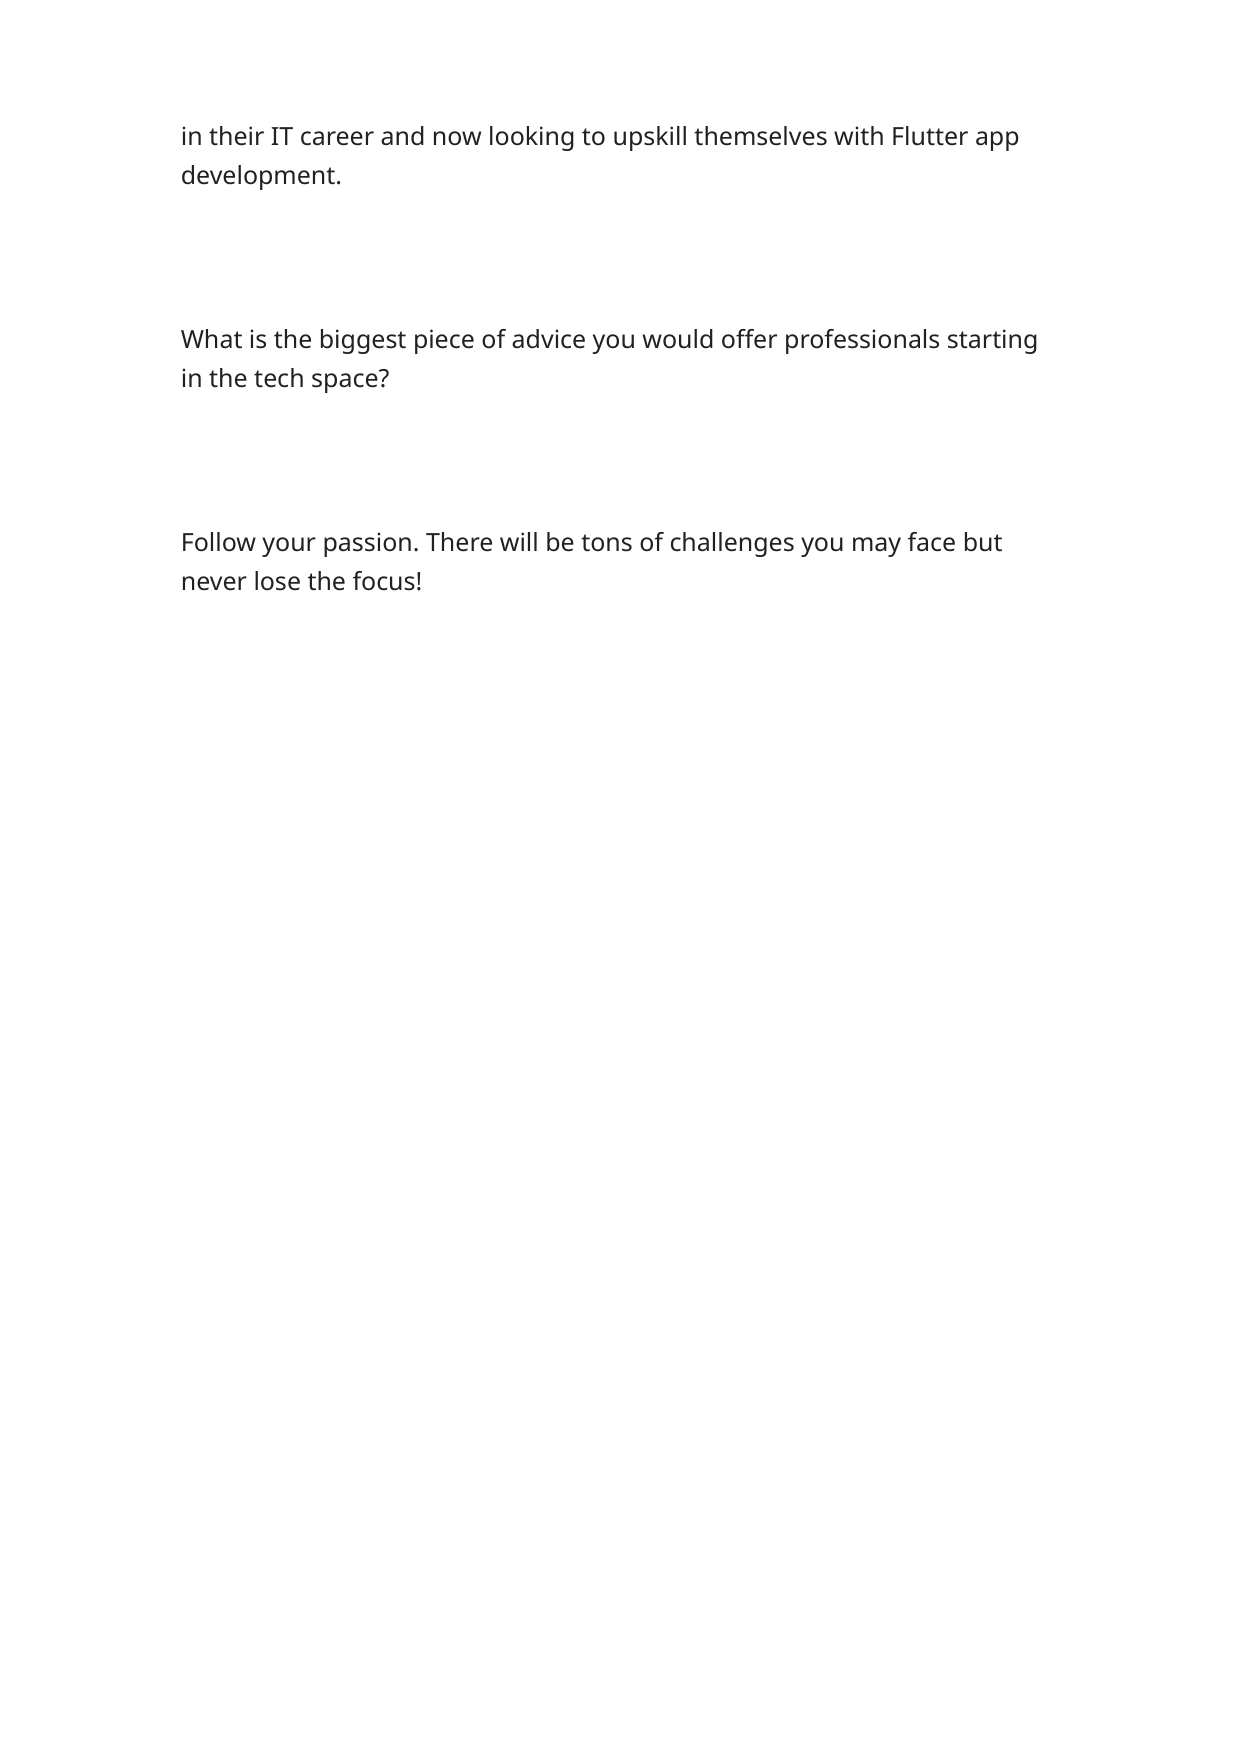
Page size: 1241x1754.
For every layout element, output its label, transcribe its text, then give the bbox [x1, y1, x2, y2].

text in their IT career and now looking to upskill themselves with Flutter app development. [181, 118, 1059, 191]
text What is the biggest piece of advice you would offer professionals starting in the tech space? [181, 321, 1059, 395]
text Follow your passion. There will be tons of challenges you may face but never lose the focus! [181, 525, 1059, 598]
